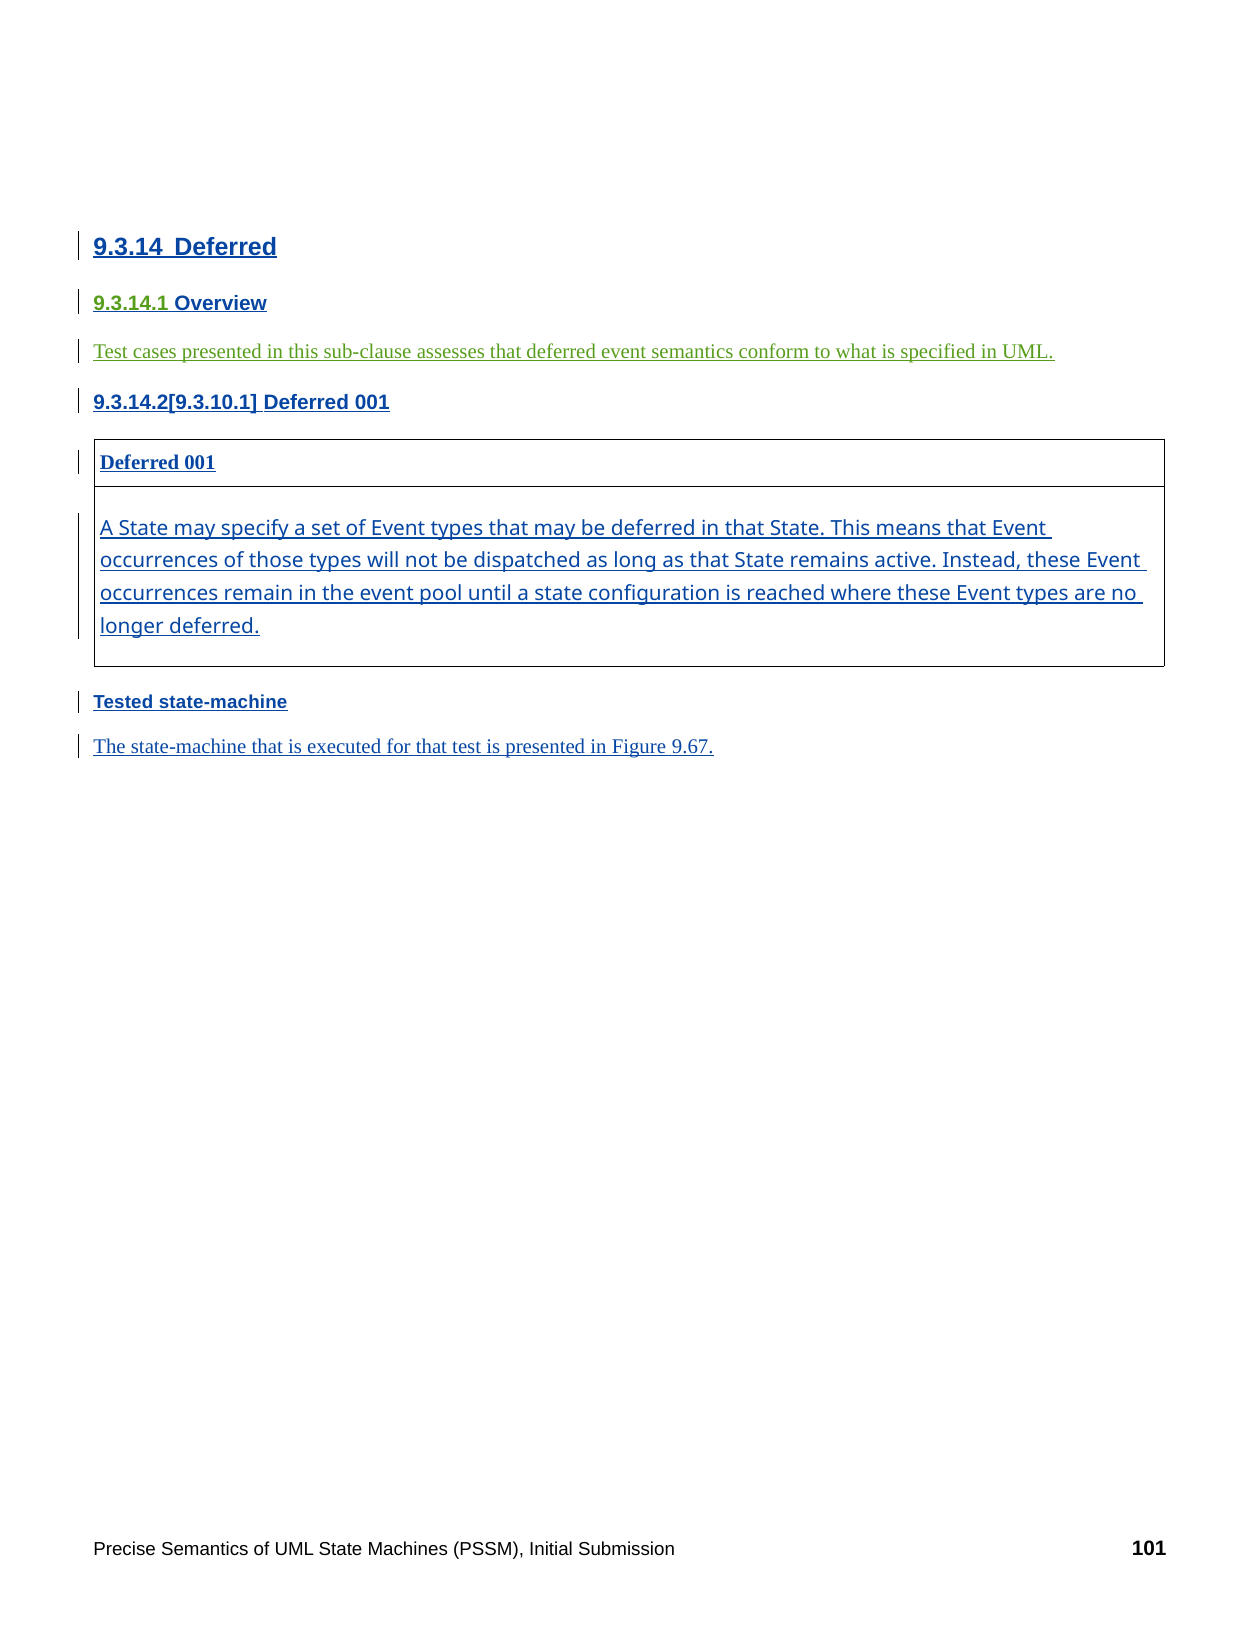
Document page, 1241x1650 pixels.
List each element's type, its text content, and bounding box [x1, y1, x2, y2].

table_cell A State may specify a set of Event types that may be deferred in that State. This means that Event occurrences of those types will not be dispatched as long as that State remains active. Instead, these Event occurrences remain in the event pool until a state configuration is reached where these Event types are no longer deferred. [95, 487, 1164, 666]
subtitle Deferred 001 [93, 388, 1164, 413]
subtitle Overview [93, 289, 1164, 314]
text The state-machine that is executed for that test is presented in Figure 9.67. [93, 734, 1164, 758]
subtitle Deferred [93, 231, 1164, 260]
table_header Deferred 001 [95, 440, 1164, 486]
text Test cases presented in this sub-clause assesses that deferred event semantics conform to what is specified in UML. [93, 339, 1164, 363]
subtitle Tested state-machine [93, 691, 1164, 713]
